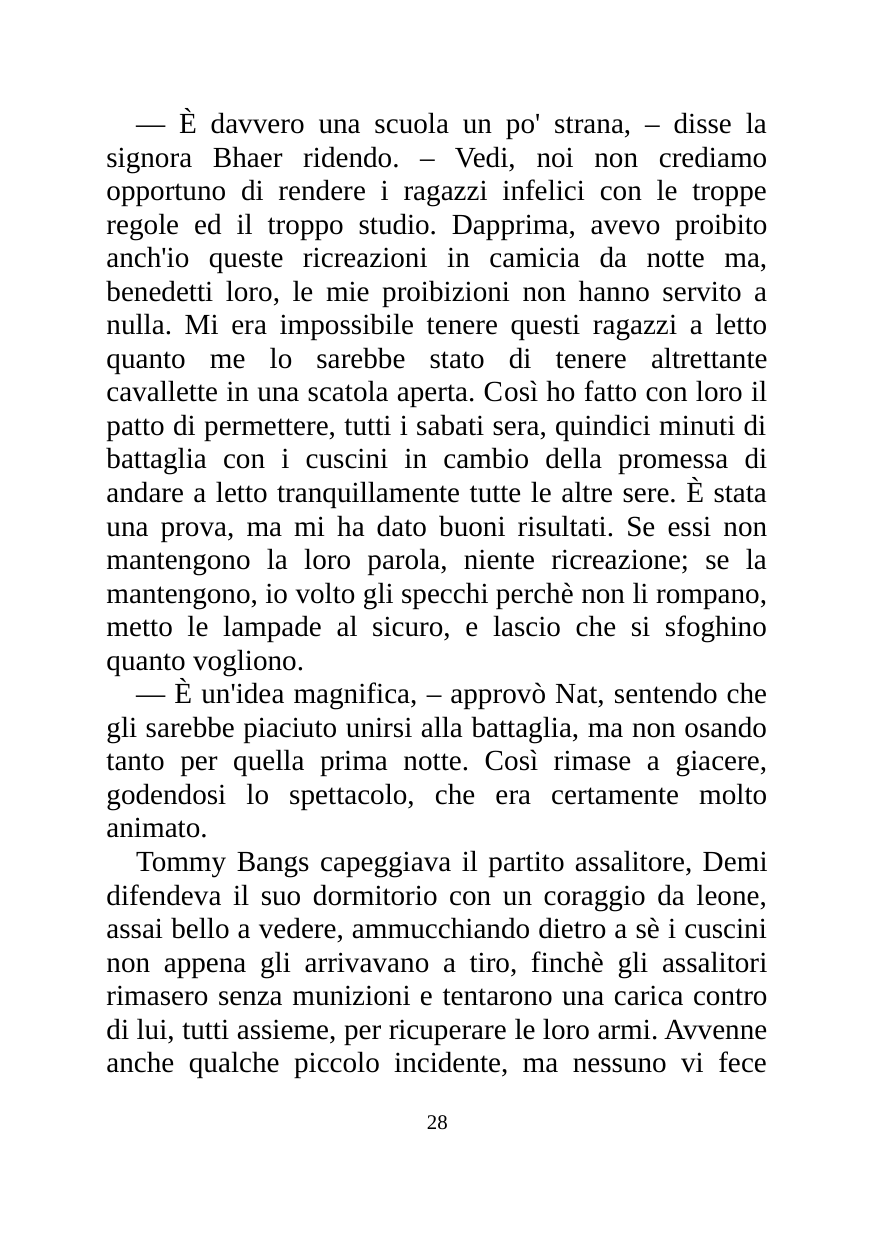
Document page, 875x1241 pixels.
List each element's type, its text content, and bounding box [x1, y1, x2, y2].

text — È un'idea magnifica, – approvò Nat, sentendo che gli sarebbe piaciuto unirsi alla battaglia, ma non osando tanto per quella prima notte. Così rimase a giacere, godendosi lo spettacolo, che era certamente molto animato. [106, 676, 768, 844]
text Tommy Bangs capeggiava il partito assalitore, Demi difendeva il suo dormitorio con un coraggio da leone, assai bello a vedere, ammucchiando dietro a sè i cuscini non appena gli arrivavano a tiro, finchè gli assalitori rimasero senza munizioni e tentarono una carica contro di lui, tutti assieme, per ricuperare le loro armi. Avvenne anche qualche piccolo incidente, ma nessuno vi fece [106, 844, 768, 1079]
text — È davvero una scuola un po' strana, – disse la signora Bhaer ridendo. – Vedi, noi non crediamo opportuno di rendere i ragazzi infelici con le troppe regole ed il troppo studio. Dapprima, avevo proibito anch'io queste ricreazioni in camicia da notte ma, benedetti loro, le mie proibizioni non hanno servito a nulla. Mi era impossibile tenere questi ragazzi a letto quanto me lo sarebbe stato di tenere altrettante cavallette in una scatola aperta. Così ho fatto con loro il patto di permettere, tutti i sabati sera, quindici minuti di battaglia con i cuscini in cambio della promessa di andare a letto tranquillamente tutte le altre sere. È stata una prova, ma mi ha dato buoni risultati. Se essi non mantengono la loro parola, niente ricreazione; se la mantengono, io volto gli specchi perchè non li rompano, metto le lampade al sicuro, e lascio che si sfoghino quanto vogliono. [106, 106, 768, 676]
